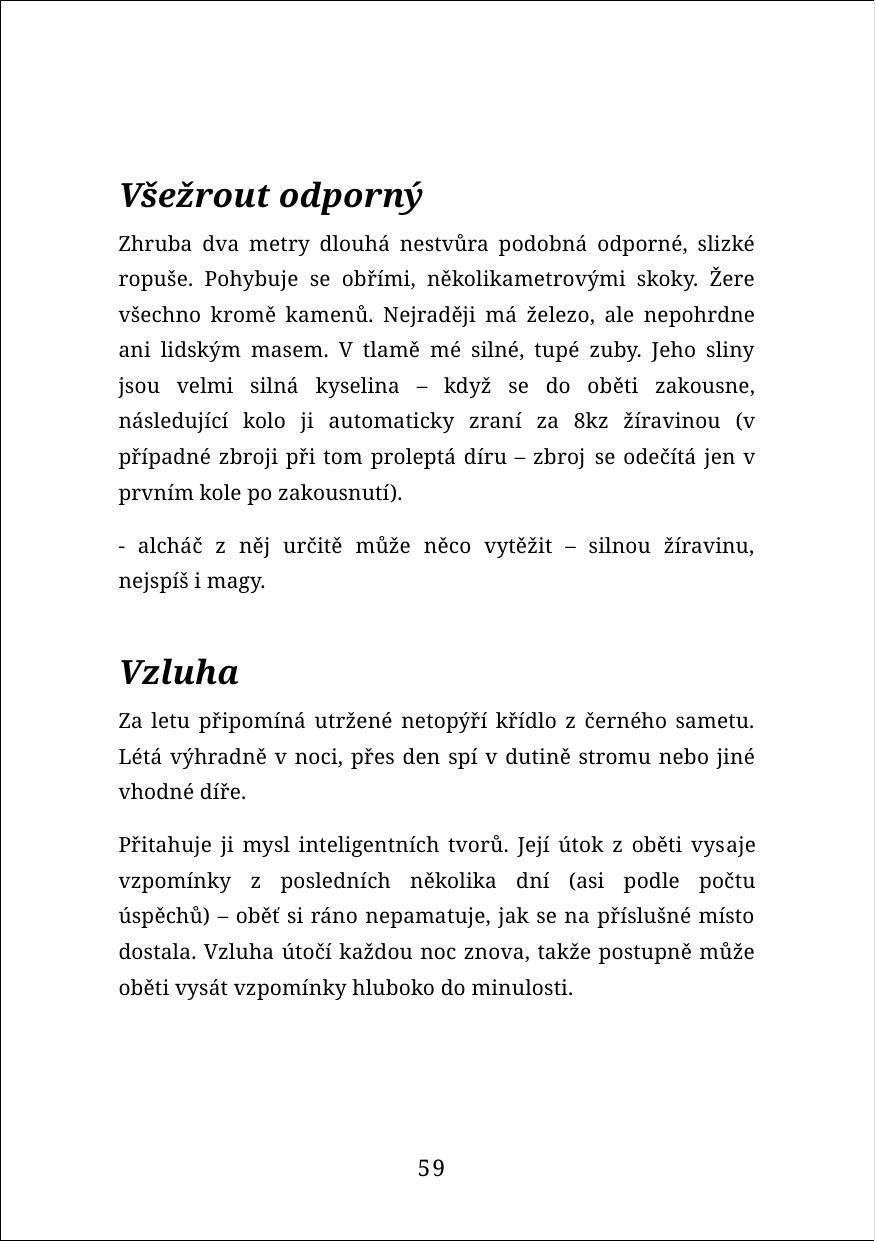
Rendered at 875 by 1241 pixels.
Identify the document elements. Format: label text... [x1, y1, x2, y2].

subtitle Vzluha [118, 649, 756, 694]
subtitle Všežrout odporný [118, 172, 756, 217]
text Přitahuje ji mysl inteligentních tvorů. Její útok z oběti vysaje vzpomínky z posledních několika dní (asi podle počtu úspěchů) – oběť si ráno nepamatuje, jak se na příslušné místo dostala. Vzluha útočí každou noc znova, takže postupně může oběti vysát vzpomínky hluboko do minulosti. [118, 831, 756, 1001]
text - alcháč z něj určitě může něco vytěžit – silnou žíravinu, nejspíš i magy. [118, 531, 756, 595]
text Za letu připomíná utržené netopýří křídlo z černého sametu. Létá výhradně v noci, přes den spí v dutině stromu nebo jiné vhodné díře. [118, 706, 756, 806]
text Zhruba dva metry dlouhá nestvůra podobná odporné, slizké ropuše. Pohybuje se obřími, několikametrovými skoky. Žere všechno kromě kamenů. Nejraději má železo, ale nepohrdne ani lidským masem. V tlamě mé silné, tupé zuby. Jeho sliny jsou velmi silná kyselina – když se do oběti zakousne, následující kolo ji automaticky zraní za 8kz žíravinou (v případné zbroji při tom proleptá díru – zbroj se odečítá jen v prvním kole po zakousnutí). [118, 229, 756, 506]
